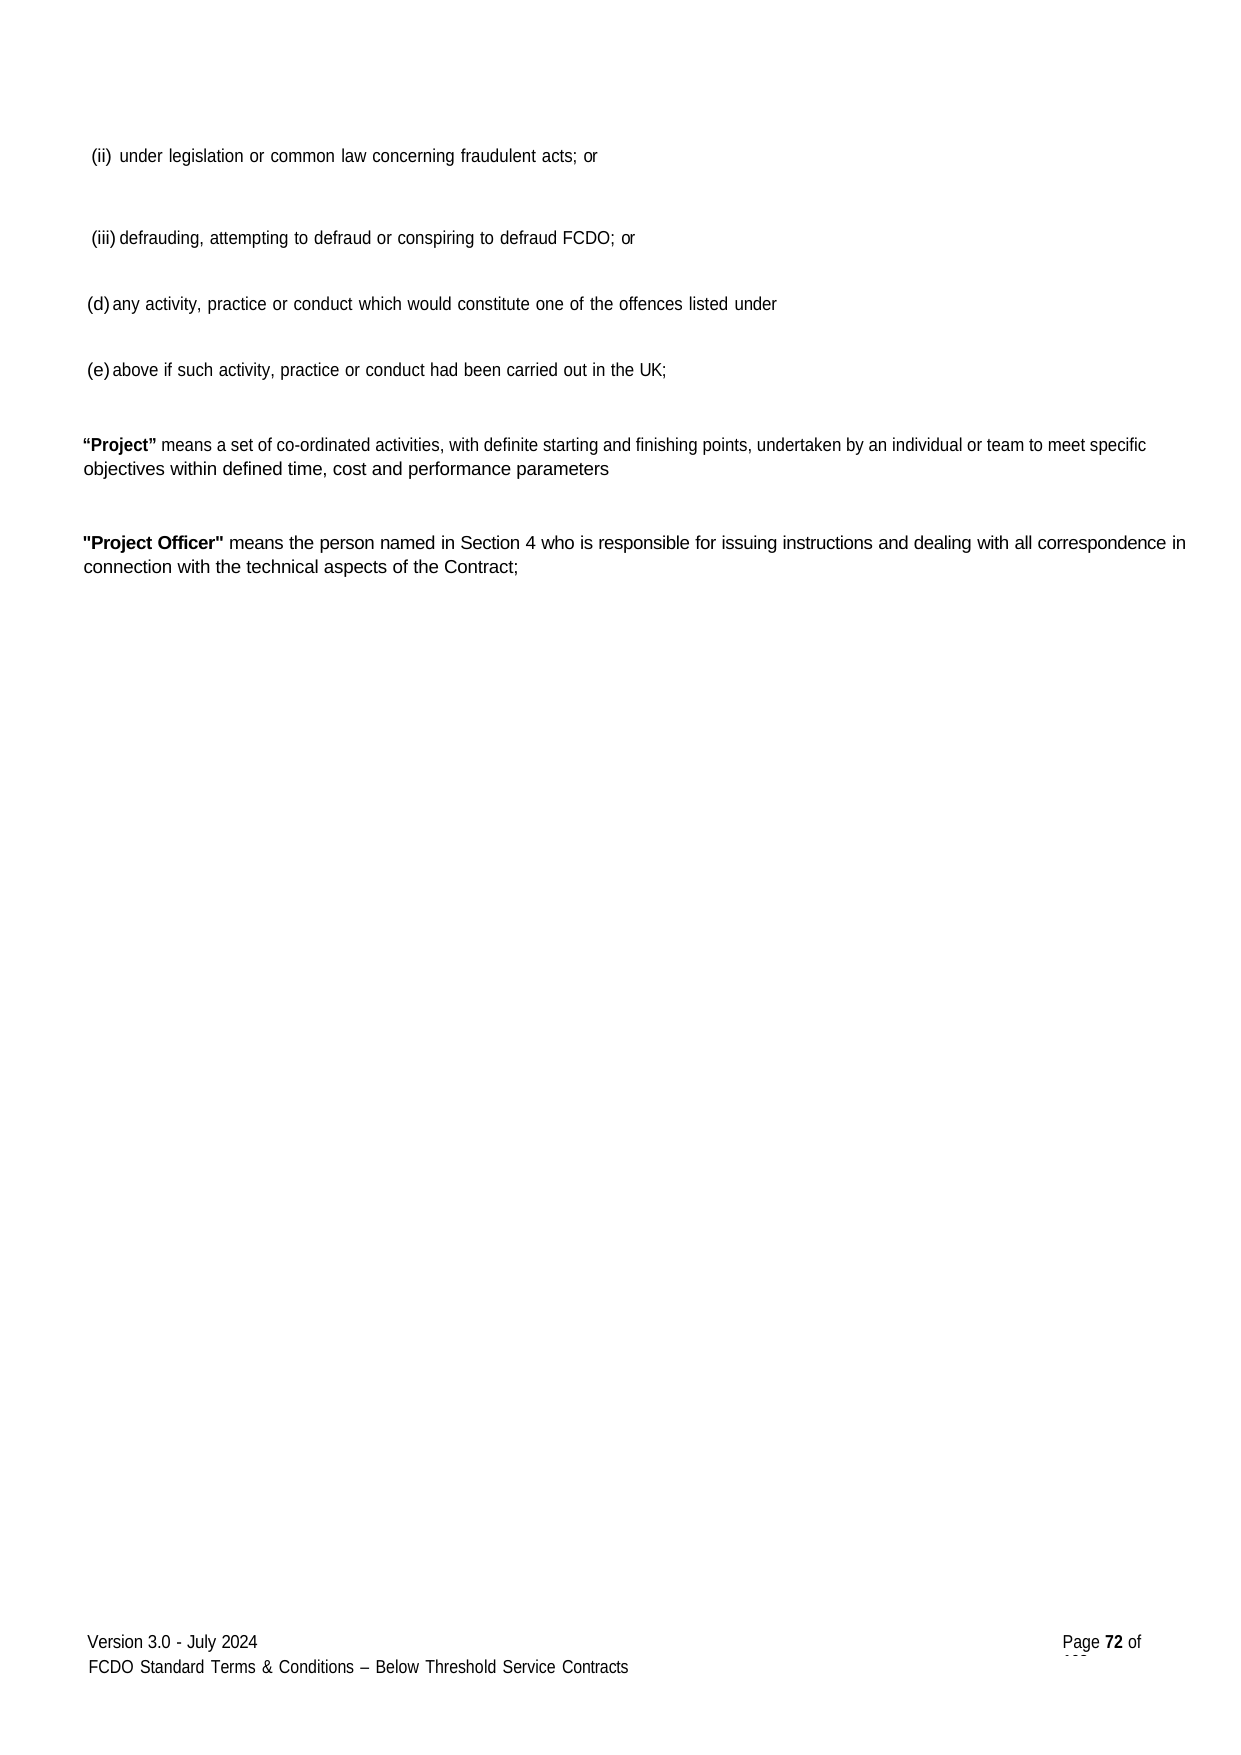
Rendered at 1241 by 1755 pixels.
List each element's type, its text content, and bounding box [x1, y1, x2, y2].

list any activity, practice or conduct which would constitute one of the offences listed under [87, 293, 1196, 314]
list defrauding, attempting to defraud or conspiring to defraud FCDO; or [91, 227, 1196, 249]
list above if such activity, practice or conduct had been carried out in the UK; [87, 359, 1196, 381]
text "Project Officer" means the person named in Section 4 who is responsible for issuing instructions and dealing with all correspondence in connection with the technical aspects of the Contract; [82, 532, 1196, 577]
list under legislation or common law concerning fraudulent acts; or [91, 144, 1196, 166]
text “Project” means a set of co-ordinated activities, with definite starting and finishing points, undertaken by an individual or team to meet specific objectives within defined time, cost and performance parameters [82, 434, 1196, 479]
